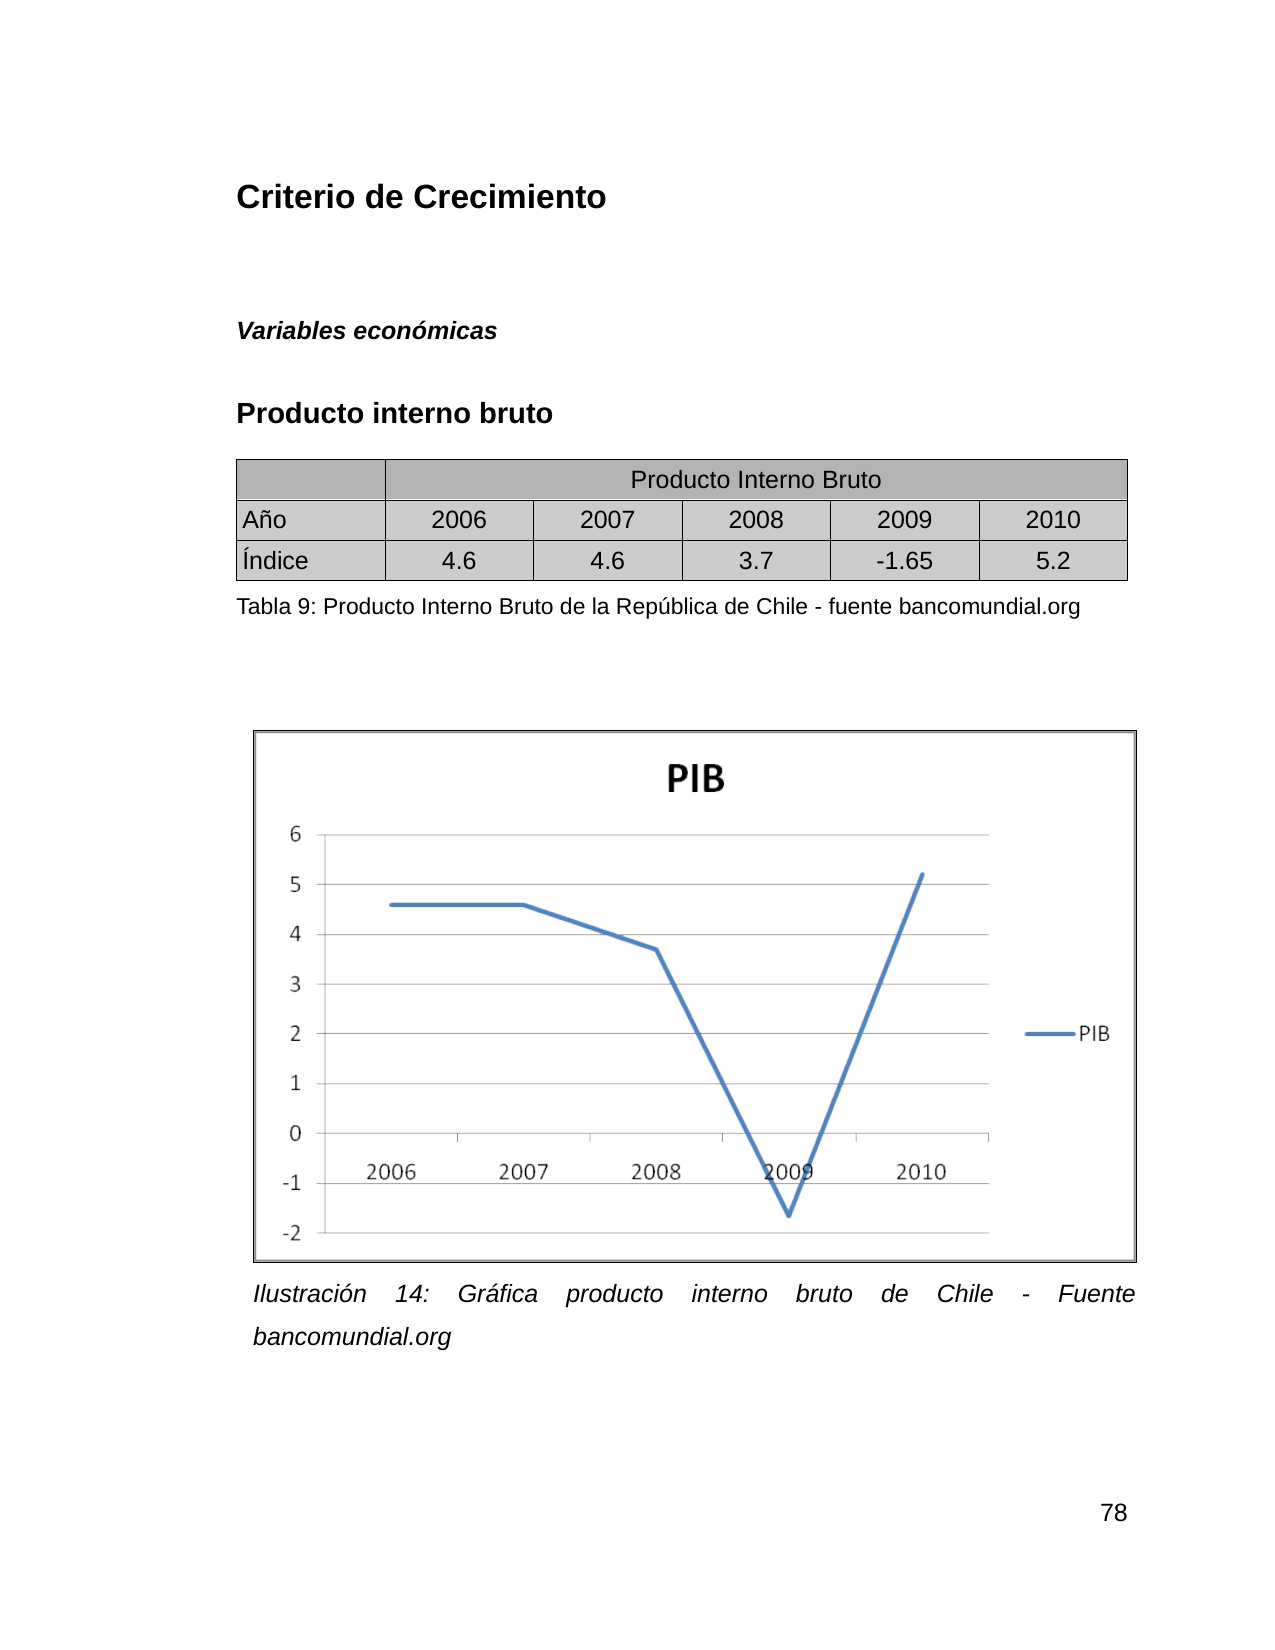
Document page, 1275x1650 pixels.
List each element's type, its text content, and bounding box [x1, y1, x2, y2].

subtitle Producto interno bruto [236, 396, 1127, 430]
table_cell 5.2 [980, 541, 1127, 580]
table_cell 2006 [386, 501, 533, 540]
table_cell -1.65 [831, 541, 979, 580]
table_cell 3.7 [683, 541, 830, 580]
subtitle Variables económicas [236, 316, 1127, 344]
subtitle Criterio de Crecimiento [236, 177, 1127, 216]
table_cell 2010 [980, 501, 1127, 540]
table_cell 4.6 [386, 541, 533, 580]
table_cell 2008 [683, 501, 830, 540]
text Tabla 9: Producto Interno Bruto de la República de Chile - fuente bancomundial.org [236, 593, 1127, 619]
text Ilustración 14: Gráfica producto interno bruto de Chile - Fuente bancomundial.org [253, 731, 1139, 1351]
table_header Producto Interno Bruto [386, 460, 1127, 499]
table_cell 2007 [534, 501, 682, 540]
table_header [237, 460, 385, 499]
table_cell 4.6 [534, 541, 682, 580]
table_cell 2009 [831, 501, 979, 540]
table_cell Índice [237, 541, 385, 580]
table_cell Año [237, 501, 385, 540]
